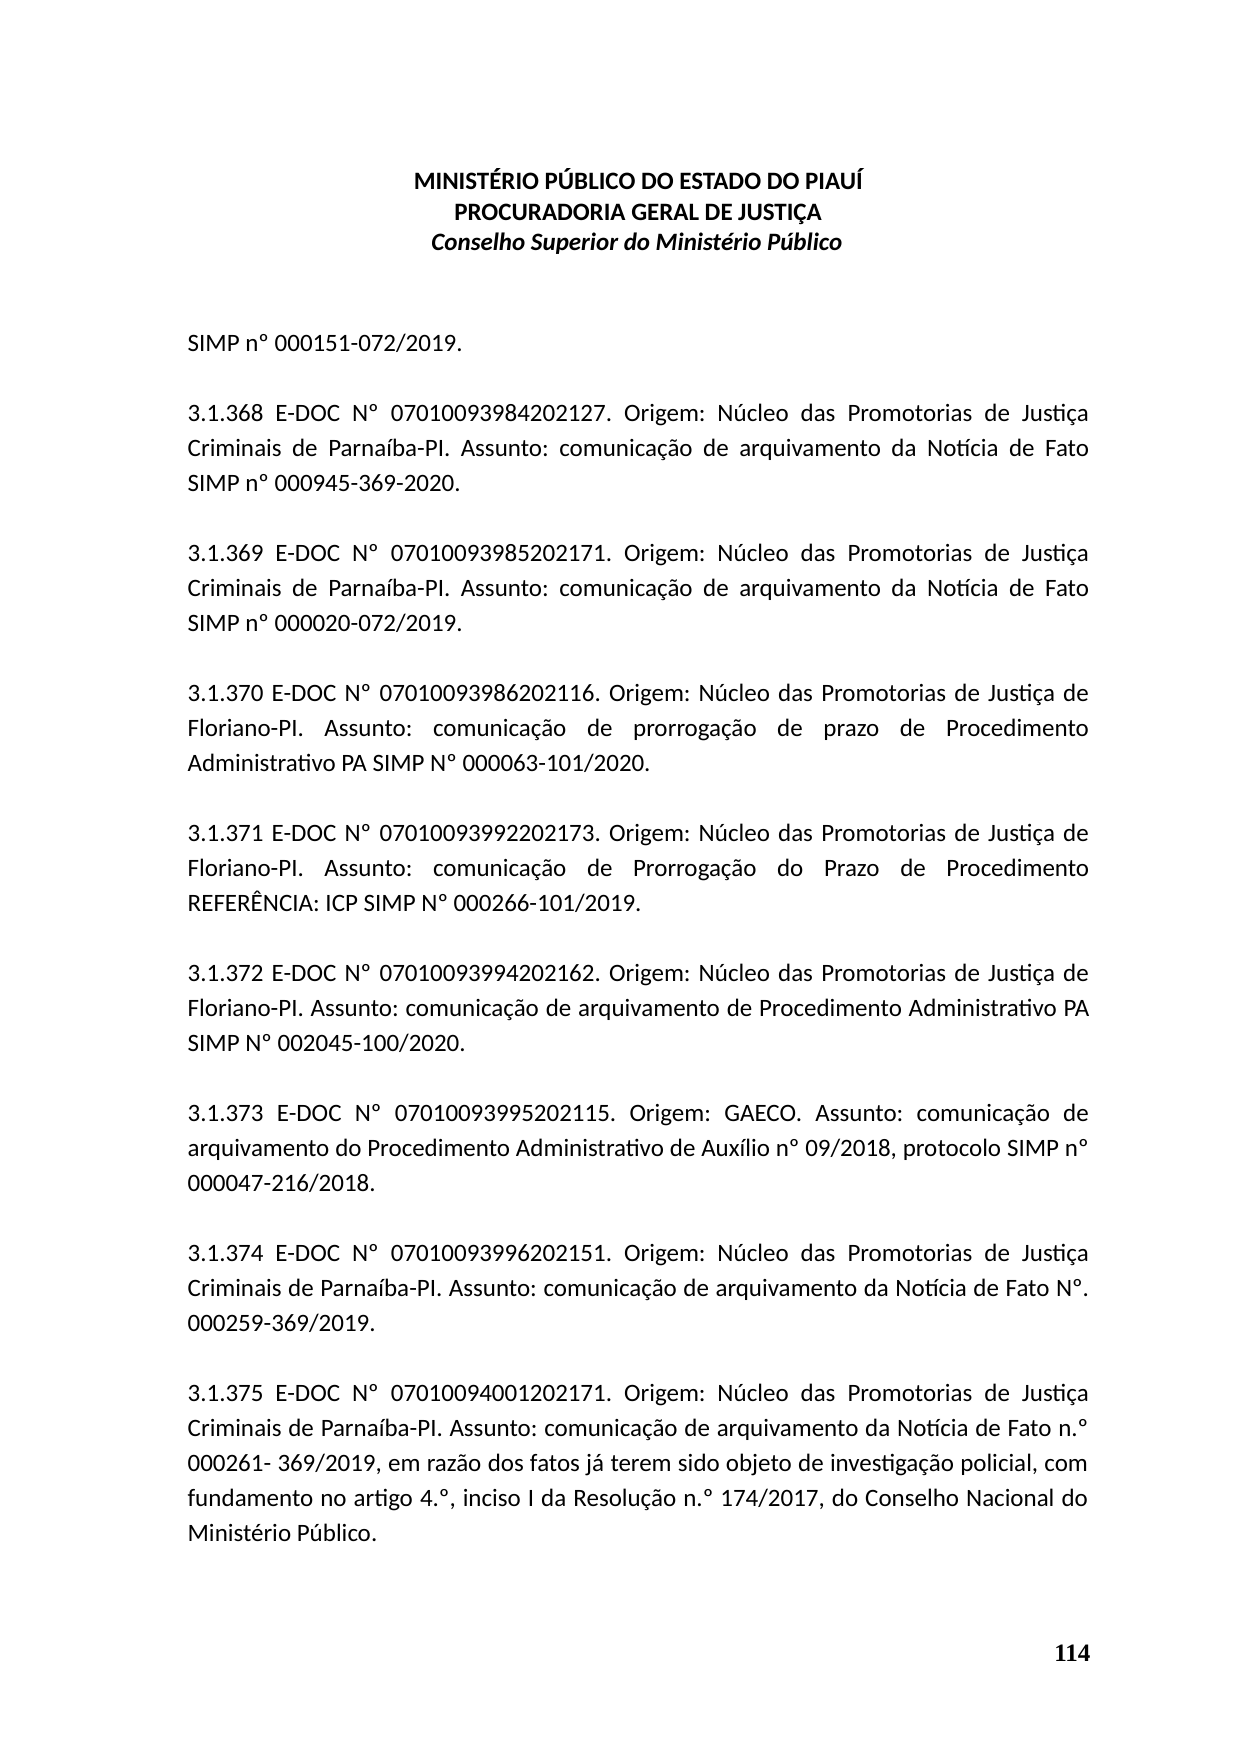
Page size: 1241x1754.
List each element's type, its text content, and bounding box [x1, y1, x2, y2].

text 3.1.368 E-DOC Nº 07010093984202127. Origem: Núcleo das Promotorias de Justiça Criminais de Parnaíba-PI. Assunto: comunicação de arquivamento da Notícia de Fato SIMP nº 000945-369-2020. [187, 397, 1090, 498]
text SIMP nº 000151-072/2019. [187, 327, 1090, 358]
text 3.1.374 E-DOC Nº 07010093996202151. Origem: Núcleo das Promotorias de Justiça Criminais de Parnaíba-PI. Assunto: comunicação de arquivamento da Notícia de Fato Nº. 000259-369/2019. [187, 1237, 1090, 1338]
text 3.1.370 E-DOC Nº 07010093986202116. Origem: Núcleo das Promotorias de Justiça de Floriano-PI. Assunto: comunicação de prorrogação de prazo de Procedimento Administrativo PA SIMP Nº 000063-101/2020. [187, 677, 1090, 778]
text 3.1.369 E-DOC Nº 07010093985202171. Origem: Núcleo das Promotorias de Justiça Criminais de Parnaíba-PI. Assunto: comunicação de arquivamento da Notícia de Fato SIMP nº 000020-072/2019. [187, 537, 1090, 638]
text 3.1.372 E-DOC Nº 07010093994202162. Origem: Núcleo das Promotorias de Justiça de Floriano-PI. Assunto: comunicação de arquivamento de Procedimento Administrativo PA SIMP Nº 002045-100/2020. [187, 957, 1090, 1058]
text 3.1.373 E-DOC Nº 07010093995202115. Origem: GAECO. Assunto: comunicação de arquivamento do Procedimento Administrativo de Auxílio nº 09/2018, protocolo SIMP nº 000047-216/2018. [187, 1097, 1090, 1198]
text 3.1.371 E-DOC Nº 07010093992202173. Origem: Núcleo das Promotorias de Justiça de Floriano-PI. Assunto: comunicação de Prorrogação do Prazo de Procedimento REFERÊNCIA: ICP SIMP Nº 000266-101/2019. [187, 817, 1090, 918]
text 3.1.375 E-DOC Nº 07010094001202171. Origem: Núcleo das Promotorias de Justiça Criminais de Parnaíba-PI. Assunto: comunicação de arquivamento da Notícia de Fato n.º 000261- 369/2019, em razão dos fatos já terem sido objeto de investigação policial, com fundamento no artigo 4.º, inciso I da Resolução n.º 174/2017, do Conselho Nacional do Ministério Público. [187, 1377, 1090, 1548]
